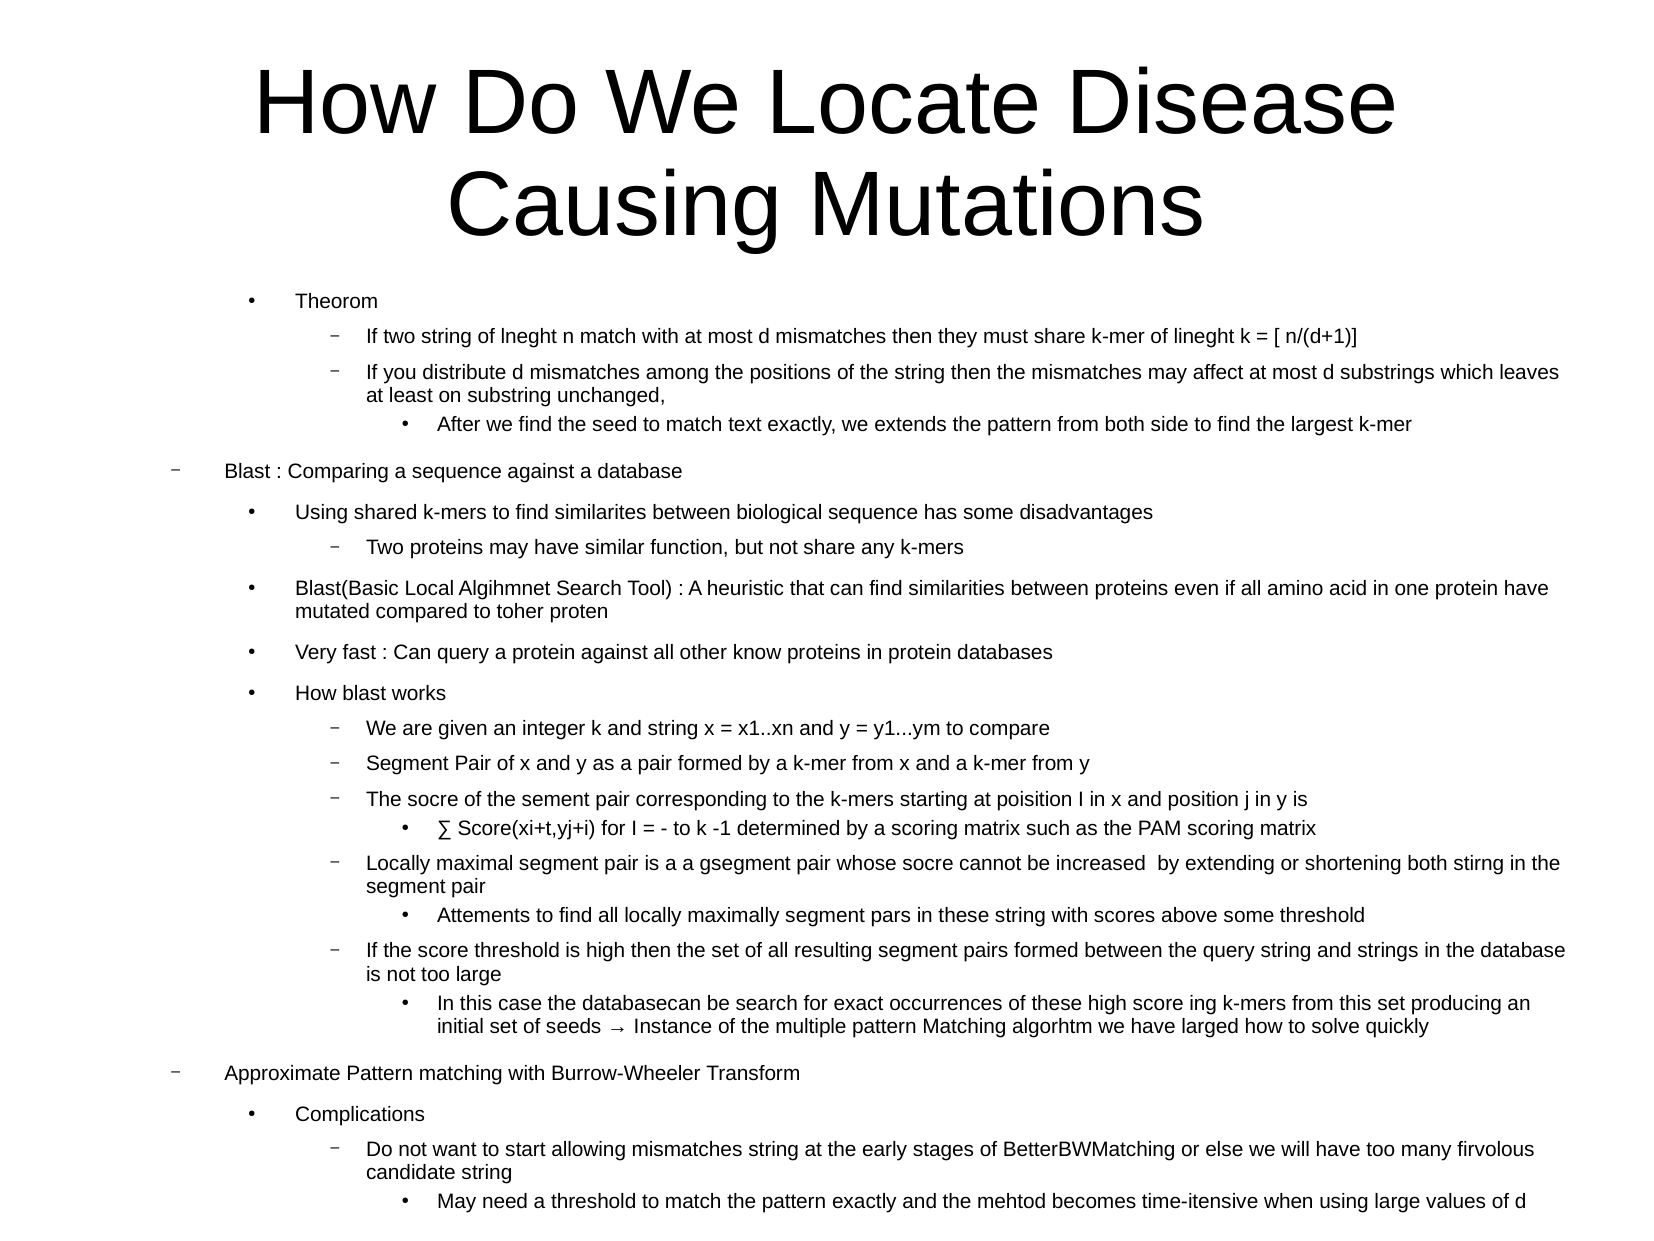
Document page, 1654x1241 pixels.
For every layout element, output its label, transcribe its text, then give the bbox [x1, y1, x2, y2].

list Theorom If two string of lneght n match with at most d mismatches then they must share k-mer of lineght k = [ n/(d+1)] If you distribute d mismatches among the positions of the string then the mismatches may affect at most d substrings which leaves at least on substring unchanged, After we find the seed to match text exactly, we extends the pattern from both side to find the largest k-mer Blast : Comparing a sequence against a database Using shared k-mers to find similarites between biological sequence has some disadvantages Two proteins may have similar function, but not share any k-mers Blast(Basic Local Algihmnet Search Tool) : A heuristic that can find similarities between proteins even if all amino acid in one protein have mutated compared to toher proten Very fast : Can query a protein against all other know proteins in protein databases How blast works We are given an integer k and string x = x1..xn and y = y1...ym to compare Segment Pair of x and y as a pair formed by a k-mer from x and a k-mer from y The socre of the sement pair corresponding to the k-mers starting at poisition I in x and position j in y is ∑ Score(xi+t,yj+i) for I = - to k -1 determined by a scoring matrix such as the PAM scoring matrix Locally maximal segment pair is a a gsegment pair whose socre cannot be increased by extending or shortening both stirng in the segment pair Attements to find all locally maximally segment pars in these string with scores above some threshold If the score threshold is high then the set of all resulting segment pairs formed between the query string and strings in the database is not too large In this case the databasecan be search for exact occurrences of these high score ing k-mers from this set producing an initial set of seeds → Instance of the multiple pattern Matching algorhtm we have larged how to solve quickly Approximate Pattern matching with Burrow-Wheeler Transform Complications Do not want to start allowing mismatches string at the early stages of BetterBWMatching or else we will have too many firvolous candidate string May need a threshold to match the pattern exactly and the mehtod becomes time-itensive when using large values of d [82, 290, 1571, 1229]
title How Do We Locate Disease Causing Mutations [82, 49, 1571, 257]
